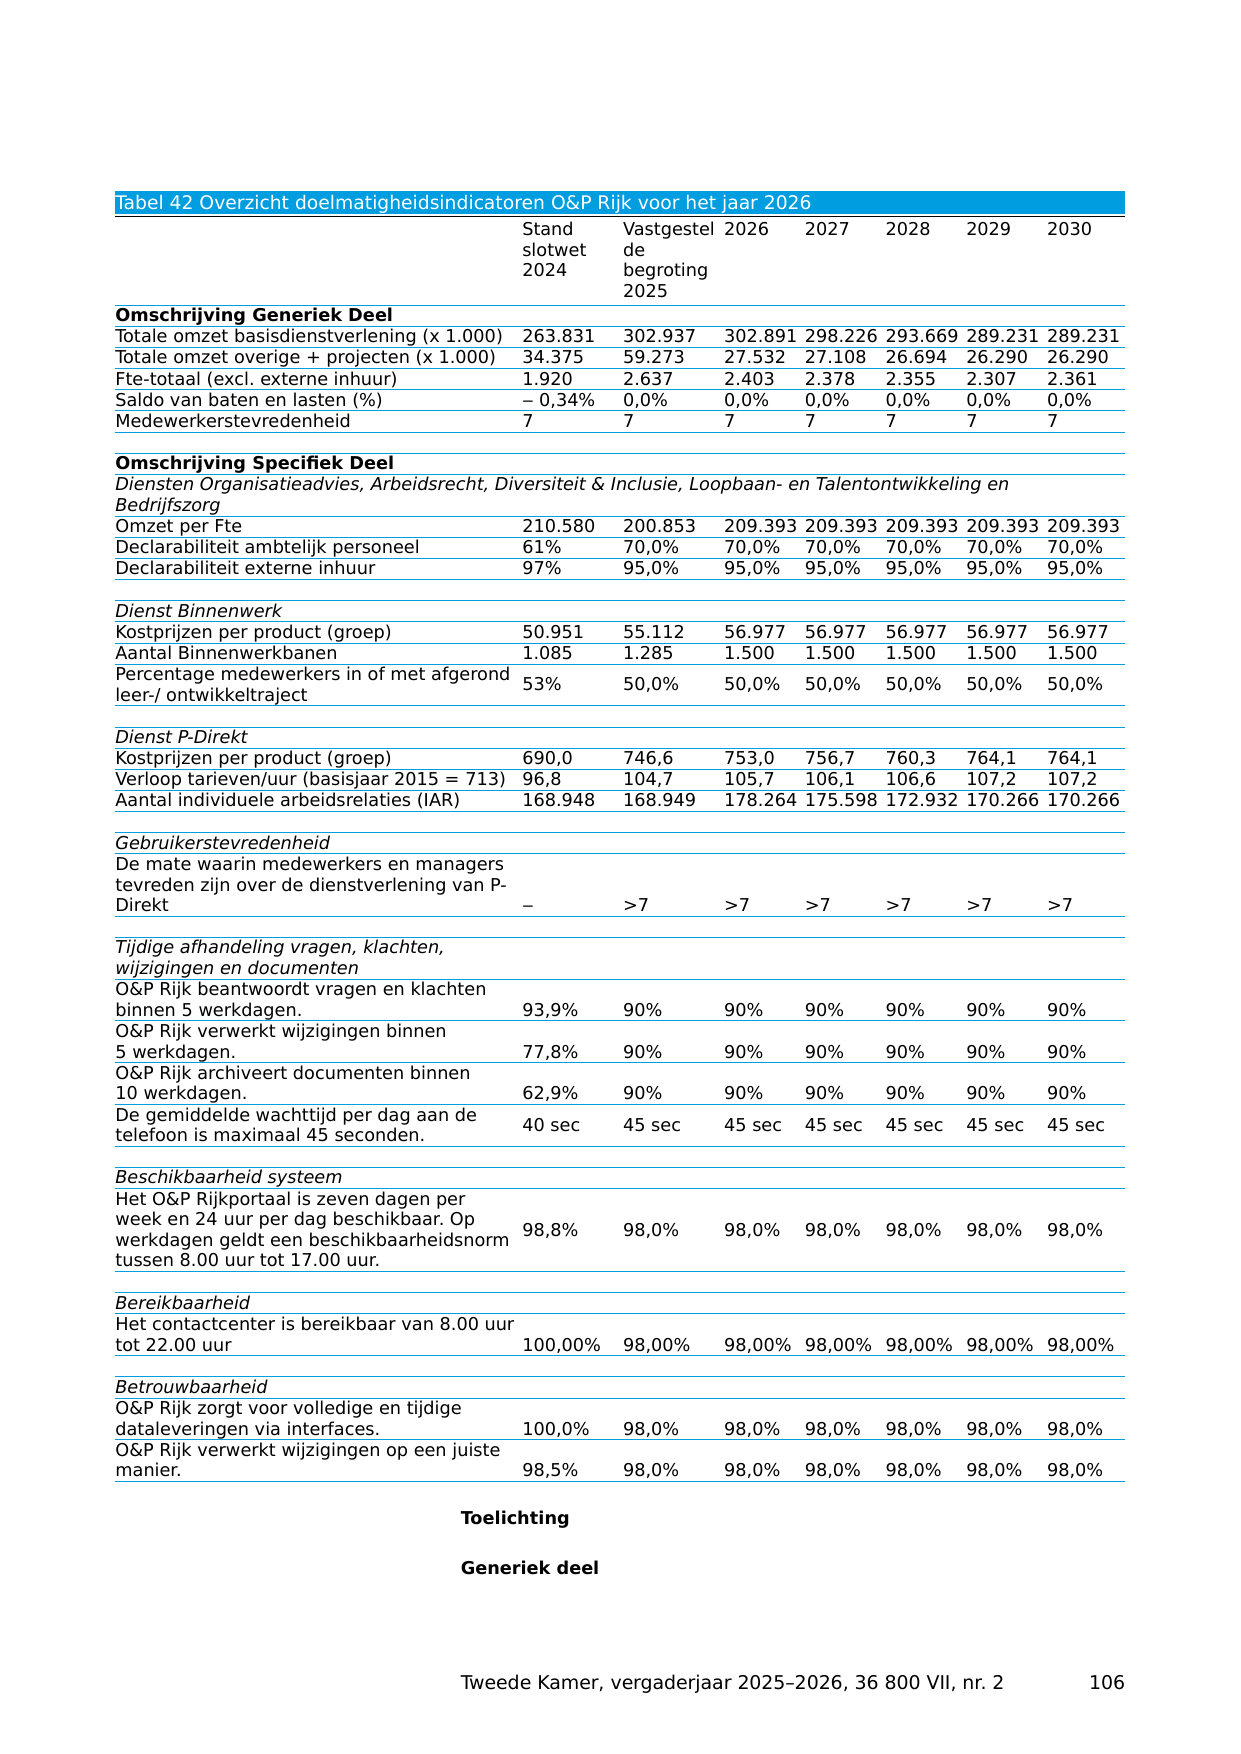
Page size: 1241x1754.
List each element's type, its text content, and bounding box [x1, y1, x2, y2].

table_cell [519, 601, 620, 621]
table_cell 62,9% [519, 1063, 620, 1104]
table_cell 56.977 [963, 622, 1044, 642]
table_cell 7 [721, 411, 802, 431]
table_cell 2.361 [1044, 369, 1125, 389]
table_cell Declarabiliteit externe inhuur [115, 559, 519, 579]
table_cell De gemiddelde wachttijd per dag aan de telefoon is maximaal 45 seconden. [115, 1105, 519, 1146]
table_cell 98,0% [963, 1189, 1044, 1271]
table_cell [802, 938, 882, 979]
table_cell 746,6 [620, 749, 721, 769]
table_cell [519, 1272, 620, 1292]
table_cell 7 [519, 411, 620, 431]
table_cell 2.307 [963, 369, 1044, 389]
table_cell 98,8% [519, 1189, 620, 1271]
table_cell 45 sec [1044, 1105, 1125, 1146]
table_cell [620, 1272, 721, 1292]
table_cell 7 [620, 411, 721, 431]
table_cell 77,8% [519, 1021, 620, 1062]
table_cell 0,0% [963, 390, 1044, 410]
table_cell [721, 1147, 802, 1167]
table_cell [721, 833, 802, 853]
table_cell [1044, 917, 1125, 937]
table_cell [883, 1377, 963, 1397]
table_cell Vastgestelde begroting 2025 [620, 217, 721, 304]
table_cell [802, 580, 882, 600]
table_cell O&P Rijk zorgt voor volledige en tijdige dataleveringen via interfaces. [115, 1399, 519, 1439]
table_cell 170.266 [1044, 791, 1125, 811]
table_cell 98,00% [963, 1314, 1044, 1355]
table_cell 98,0% [620, 1440, 721, 1481]
table_cell [519, 728, 620, 748]
table_cell ‒ [519, 854, 620, 916]
table_cell 70,0% [963, 538, 1044, 558]
table_cell 98,0% [963, 1399, 1044, 1439]
table_cell [721, 917, 802, 937]
table_cell 95,0% [620, 559, 721, 579]
table_cell 90% [963, 1021, 1044, 1062]
table_cell 50.951 [519, 622, 620, 642]
table_cell 56.977 [883, 622, 963, 642]
table_cell [883, 1356, 963, 1376]
table_cell [1044, 580, 1125, 600]
table_cell 98,0% [1044, 1399, 1125, 1439]
table_cell 2.637 [620, 369, 721, 389]
table_cell 98,0% [883, 1399, 963, 1439]
table_cell [883, 454, 963, 474]
table_cell 98,5% [519, 1440, 620, 1481]
table_cell [721, 433, 802, 453]
table_cell 98,0% [883, 1189, 963, 1271]
table_cell Dienst Binnenwerk [115, 601, 519, 621]
table_cell 2026 [721, 217, 802, 304]
table_cell 61% [519, 538, 620, 558]
table_cell [519, 306, 620, 326]
table_cell [519, 833, 620, 853]
table_cell 50,0% [721, 665, 802, 705]
table_cell [519, 1377, 620, 1397]
table_cell O&P Rijk archiveert documenten binnen 10 werkdagen. [115, 1063, 519, 1104]
table_cell [620, 728, 721, 748]
table_cell 45 sec [883, 1105, 963, 1146]
table_cell [1044, 433, 1125, 453]
table_cell [1044, 306, 1125, 326]
table_cell [883, 1168, 963, 1188]
table_cell 98,0% [963, 1440, 1044, 1481]
table_cell O&P Rijk verwerkt wijzigingen binnen 5 werkdagen. [115, 1021, 519, 1062]
table_cell 50,0% [620, 665, 721, 705]
table_cell O&P Rijk beantwoordt vragen en klachten binnen 5 werkdagen. [115, 980, 519, 1020]
table_cell 98,0% [620, 1399, 721, 1439]
table_cell 50,0% [802, 665, 882, 705]
table_cell 209.393 [963, 517, 1044, 537]
table_cell [1044, 1356, 1125, 1376]
table_cell 98,0% [721, 1399, 802, 1439]
table_cell [519, 917, 620, 937]
table_cell [115, 917, 519, 937]
table_cell Verloop tarieven/uur (basisjaar 2015 = 713) [115, 770, 519, 790]
table_cell [963, 1356, 1044, 1376]
table_cell [802, 306, 882, 326]
table_cell [1044, 1377, 1125, 1397]
table_cell [519, 580, 620, 600]
table_cell [802, 1168, 882, 1188]
table_cell [963, 812, 1044, 832]
table_cell [519, 938, 620, 979]
table_cell Medewerkerstevredenheid [115, 411, 519, 431]
table_cell [1044, 812, 1125, 832]
table_cell [963, 1293, 1044, 1313]
table_cell 96,8 [519, 770, 620, 790]
table_cell [802, 812, 882, 832]
table_cell Omzet per Fte [115, 517, 519, 537]
table_cell >7 [721, 854, 802, 916]
table_cell 1.500 [883, 644, 963, 663]
table_cell [721, 1168, 802, 1188]
table_cell 90% [963, 1063, 1044, 1104]
table_cell 90% [802, 1063, 882, 1104]
table_cell [883, 728, 963, 748]
table_cell 302.937 [620, 327, 721, 347]
table_cell 90% [1044, 1063, 1125, 1104]
table_cell 98,0% [802, 1189, 882, 1271]
table_cell [802, 917, 882, 937]
table_cell [115, 1147, 519, 1167]
table_cell 0,0% [620, 390, 721, 410]
table_cell 53% [519, 665, 620, 705]
table_cell 45 sec [963, 1105, 1044, 1146]
table_cell 27.108 [802, 348, 882, 368]
table_cell [620, 1147, 721, 1167]
table_cell >7 [620, 854, 721, 916]
table_cell 98,0% [620, 1189, 721, 1271]
table_cell [1044, 728, 1125, 748]
table_cell [963, 833, 1044, 853]
table_cell 45 sec [721, 1105, 802, 1146]
table_cell [519, 1293, 620, 1313]
table_cell [721, 306, 802, 326]
table_cell [721, 1272, 802, 1292]
table_cell 168.948 [519, 791, 620, 811]
table_cell 98,0% [883, 1440, 963, 1481]
table_cell 90% [883, 1063, 963, 1104]
table_cell 70,0% [721, 538, 802, 558]
table_cell 95,0% [802, 559, 882, 579]
table_cell 289.231 [963, 327, 1044, 347]
table_cell 55.112 [620, 622, 721, 642]
table_cell 90% [1044, 1021, 1125, 1062]
table_cell [883, 580, 963, 600]
table_cell 0,0% [883, 390, 963, 410]
table_cell 90% [883, 980, 963, 1020]
table_cell 175.598 [802, 791, 882, 811]
table_cell [883, 1147, 963, 1167]
table_cell [620, 601, 721, 621]
table_cell 2.403 [721, 369, 802, 389]
table_cell 98,0% [721, 1440, 802, 1481]
table_cell 760,3 [883, 749, 963, 769]
table_cell 34.375 [519, 348, 620, 368]
table_cell Saldo van baten en lasten (%) [115, 390, 519, 410]
table_cell 90% [721, 1063, 802, 1104]
table_cell [519, 454, 620, 474]
table_cell 95,0% [883, 559, 963, 579]
table_cell [802, 1293, 882, 1313]
table_cell [963, 706, 1044, 726]
table_cell 50,0% [883, 665, 963, 705]
table_cell Fte-totaal (excl. externe inhuur) [115, 369, 519, 389]
table_cell 210.580 [519, 517, 620, 537]
table_cell [1044, 706, 1125, 726]
table_cell 98,00% [721, 1314, 802, 1355]
table_cell 104,7 [620, 770, 721, 790]
table_cell 26.290 [963, 348, 1044, 368]
table_cell 209.393 [883, 517, 963, 537]
table_cell 764,1 [1044, 749, 1125, 769]
table_cell [802, 1147, 882, 1167]
table_cell [963, 601, 1044, 621]
table_cell 45 sec [802, 1105, 882, 1146]
table_cell [1044, 1168, 1125, 1188]
table_cell 0,0% [1044, 390, 1125, 410]
table_cell 90% [620, 980, 721, 1020]
table_cell 98,00% [1044, 1314, 1125, 1355]
table_cell [802, 454, 882, 474]
text Generiek deel [461, 1556, 1125, 1579]
table_cell 90% [963, 980, 1044, 1020]
table_cell [1044, 601, 1125, 621]
table_cell [721, 601, 802, 621]
table_cell [620, 938, 721, 979]
table_cell 172.932 [883, 791, 963, 811]
table_cell [620, 917, 721, 937]
table_cell 56.977 [1044, 622, 1125, 642]
table_cell 178.264 [721, 791, 802, 811]
table_cell 1.500 [1044, 644, 1125, 663]
table_cell 2028 [883, 217, 963, 304]
table_cell 2027 [802, 217, 882, 304]
table_cell Het contactcenter is bereikbaar van 8.00 uur tot 22.00 uur [115, 1314, 519, 1355]
table_cell [519, 433, 620, 453]
table_cell [963, 433, 1044, 453]
table_cell [721, 1377, 802, 1397]
table_cell 98,00% [802, 1314, 882, 1355]
table_cell [721, 728, 802, 748]
table_cell [802, 1377, 882, 1397]
table_cell 293.669 [883, 327, 963, 347]
table_cell 98,0% [1044, 1440, 1125, 1481]
table_cell 90% [721, 980, 802, 1020]
table_cell 95,0% [1044, 559, 1125, 579]
table_cell 2.355 [883, 369, 963, 389]
table_cell Beschikbaarheid systeem [115, 1168, 519, 1188]
table_cell 0,0% [721, 390, 802, 410]
table_cell ‒ 0,34% [519, 390, 620, 410]
table_cell Dienst P-Direkt [115, 728, 519, 748]
table_cell 70,0% [1044, 538, 1125, 558]
table_cell >7 [1044, 854, 1125, 916]
table_cell [883, 833, 963, 853]
table_cell [519, 706, 620, 726]
table_cell 168.949 [620, 791, 721, 811]
table_cell [1044, 454, 1125, 474]
table_cell 7 [963, 411, 1044, 431]
table_cell [721, 580, 802, 600]
table_cell [883, 706, 963, 726]
table_cell 756,7 [802, 749, 882, 769]
table_cell 0,0% [802, 390, 882, 410]
table_cell [802, 1272, 882, 1292]
table_cell 209.393 [1044, 517, 1125, 537]
table_cell 100,0% [519, 1399, 620, 1439]
table_cell Percentage medewerkers in of met afgerond leer-/ ontwikkeltraject [115, 665, 519, 705]
table_cell [115, 706, 519, 726]
table_cell [883, 306, 963, 326]
table_cell 209.393 [721, 517, 802, 537]
table_cell Gebruikerstevredenheid [115, 833, 519, 853]
table_cell 90% [620, 1063, 721, 1104]
table_cell 95,0% [963, 559, 1044, 579]
table_cell [883, 917, 963, 937]
table_cell 70,0% [802, 538, 882, 558]
table_cell 70,0% [883, 538, 963, 558]
table_cell Diensten Organisatieadvies, Arbeidsrecht, Diversiteit & Inclusie, Loopbaan- en Talentontwikkeling en Bedrijfszorg [115, 475, 1125, 516]
table_cell 26.290 [1044, 348, 1125, 368]
table_cell 90% [1044, 980, 1125, 1020]
table_cell 90% [802, 1021, 882, 1062]
table_cell 1.285 [620, 644, 721, 663]
table_cell 98,00% [883, 1314, 963, 1355]
table_cell [963, 580, 1044, 600]
table_cell 2029 [963, 217, 1044, 304]
table_cell [115, 217, 519, 304]
table_cell [115, 812, 519, 832]
table_cell [620, 454, 721, 474]
table_cell Bereikbaarheid [115, 1293, 519, 1313]
table_cell [802, 833, 882, 853]
table_cell [721, 454, 802, 474]
table_cell O&P Rijk verwerkt wijzigingen op een juiste manier. [115, 1440, 519, 1481]
table_cell [519, 812, 620, 832]
table_cell Kostprijzen per product (groep) [115, 622, 519, 642]
table_cell 105,7 [721, 770, 802, 790]
table_cell [963, 728, 1044, 748]
table_cell 1.085 [519, 644, 620, 663]
table_cell 45 sec [620, 1105, 721, 1146]
table_cell 100,00% [519, 1314, 620, 1355]
table_cell 1.500 [721, 644, 802, 663]
table_cell 753,0 [721, 749, 802, 769]
table_cell 106,1 [802, 770, 882, 790]
table_cell [883, 1293, 963, 1313]
table_cell 40 sec [519, 1105, 620, 1146]
table_cell 56.977 [802, 622, 882, 642]
table_cell 107,2 [1044, 770, 1125, 790]
table_cell [721, 706, 802, 726]
table_cell 97% [519, 559, 620, 579]
table_cell [802, 706, 882, 726]
table_cell [620, 812, 721, 832]
table_cell [620, 706, 721, 726]
table_cell [620, 433, 721, 453]
table_cell Omschrijving Generiek Deel [115, 306, 519, 326]
table_cell 27.532 [721, 348, 802, 368]
table_cell Aantal individuele arbeidsrelaties (IAR) [115, 791, 519, 811]
table_cell 107,2 [963, 770, 1044, 790]
table_cell 1.500 [963, 644, 1044, 663]
table_cell 170.266 [963, 791, 1044, 811]
table_cell 7 [802, 411, 882, 431]
table_cell De mate waarin medewerkers en managers tevreden zijn over de dienstverlening van P-Direkt [115, 854, 519, 916]
table_cell [883, 601, 963, 621]
table_cell [115, 580, 519, 600]
table_cell >7 [883, 854, 963, 916]
table_cell [963, 1147, 1044, 1167]
table_cell 93,9% [519, 980, 620, 1020]
table_cell [1044, 1293, 1125, 1313]
table_cell Totale omzet basisdienstverlening (x 1.000) [115, 327, 519, 347]
table_cell 50,0% [1044, 665, 1125, 705]
table_cell [620, 833, 721, 853]
table_cell Betrouwbaarheid [115, 1377, 519, 1397]
table_cell [721, 1293, 802, 1313]
table_cell [115, 1356, 519, 1376]
table_cell [620, 1356, 721, 1376]
table_cell [721, 938, 802, 979]
table_cell 59.273 [620, 348, 721, 368]
table_cell [620, 1293, 721, 1313]
table_cell 302.891 [721, 327, 802, 347]
table_cell 98,0% [721, 1189, 802, 1271]
table_cell [963, 1168, 1044, 1188]
table_cell 2030 [1044, 217, 1125, 304]
table_cell [802, 728, 882, 748]
table_cell 98,0% [802, 1399, 882, 1439]
table_cell 98,00% [620, 1314, 721, 1355]
table_cell 95,0% [721, 559, 802, 579]
table_cell Aantal Binnenwerkbanen [115, 644, 519, 663]
table_cell 289.231 [1044, 327, 1125, 347]
table_cell [519, 1356, 620, 1376]
table_cell [802, 433, 882, 453]
table_cell 7 [883, 411, 963, 431]
table_cell [963, 1272, 1044, 1292]
table_cell 298.226 [802, 327, 882, 347]
table_cell [519, 1147, 620, 1167]
table_cell 90% [883, 1021, 963, 1062]
table_cell 26.694 [883, 348, 963, 368]
table_cell [883, 433, 963, 453]
table_cell [115, 433, 519, 453]
table_cell [802, 601, 882, 621]
text Toelichting [461, 1506, 1125, 1529]
table_cell 200.853 [620, 517, 721, 537]
table_cell [883, 938, 963, 979]
table_cell 764,1 [963, 749, 1044, 769]
table_cell [721, 1356, 802, 1376]
table_cell [1044, 938, 1125, 979]
table_cell 56.977 [721, 622, 802, 642]
table_cell [1044, 1272, 1125, 1292]
table_cell Stand slotwet 2024 [519, 217, 620, 304]
table_cell 1.500 [802, 644, 882, 663]
table_cell [963, 306, 1044, 326]
table_cell 1.920 [519, 369, 620, 389]
table_cell 7 [1044, 411, 1125, 431]
table_cell >7 [802, 854, 882, 916]
table_cell 2.378 [802, 369, 882, 389]
table_cell 263.831 [519, 327, 620, 347]
table_cell [1044, 1147, 1125, 1167]
table_cell [115, 1272, 519, 1292]
table_cell [802, 1356, 882, 1376]
table_cell 690,0 [519, 749, 620, 769]
table_cell Declarabiliteit ambtelijk personeel [115, 538, 519, 558]
table_cell 70,0% [620, 538, 721, 558]
table_cell [883, 1272, 963, 1292]
table_cell [963, 938, 1044, 979]
table_cell 209.393 [802, 517, 882, 537]
table_cell 106,6 [883, 770, 963, 790]
table_cell [721, 812, 802, 832]
table_cell [963, 454, 1044, 474]
table_cell [883, 812, 963, 832]
table_cell [620, 306, 721, 326]
table_cell 90% [721, 1021, 802, 1062]
table_cell [620, 580, 721, 600]
table_cell [963, 917, 1044, 937]
table_cell [620, 1168, 721, 1188]
table_cell Omschrijving Specifiek Deel [115, 454, 519, 474]
table_cell 50,0% [963, 665, 1044, 705]
table_cell [963, 1377, 1044, 1397]
table_cell [1044, 833, 1125, 853]
table_cell 90% [620, 1021, 721, 1062]
table_cell >7 [963, 854, 1044, 916]
table_cell [620, 1377, 721, 1397]
table_cell 98,0% [802, 1440, 882, 1481]
table_cell Het O&P Rijkportaal is zeven dagen per week en 24 uur per dag beschikbaar. Op werkdagen geldt een beschikbaarheidsnorm tussen 8.00 uur tot 17.00 uur. [115, 1189, 519, 1271]
table_cell 98,0% [1044, 1189, 1125, 1271]
table_cell 90% [802, 980, 882, 1020]
table_cell [519, 1168, 620, 1188]
table_cell Tijdige afhandeling vragen, klachten, wijzigingen en documenten [115, 938, 519, 979]
table_cell Kostprijzen per product (groep) [115, 749, 519, 769]
table_cell Totale omzet overige + projecten (x 1.000) [115, 348, 519, 368]
